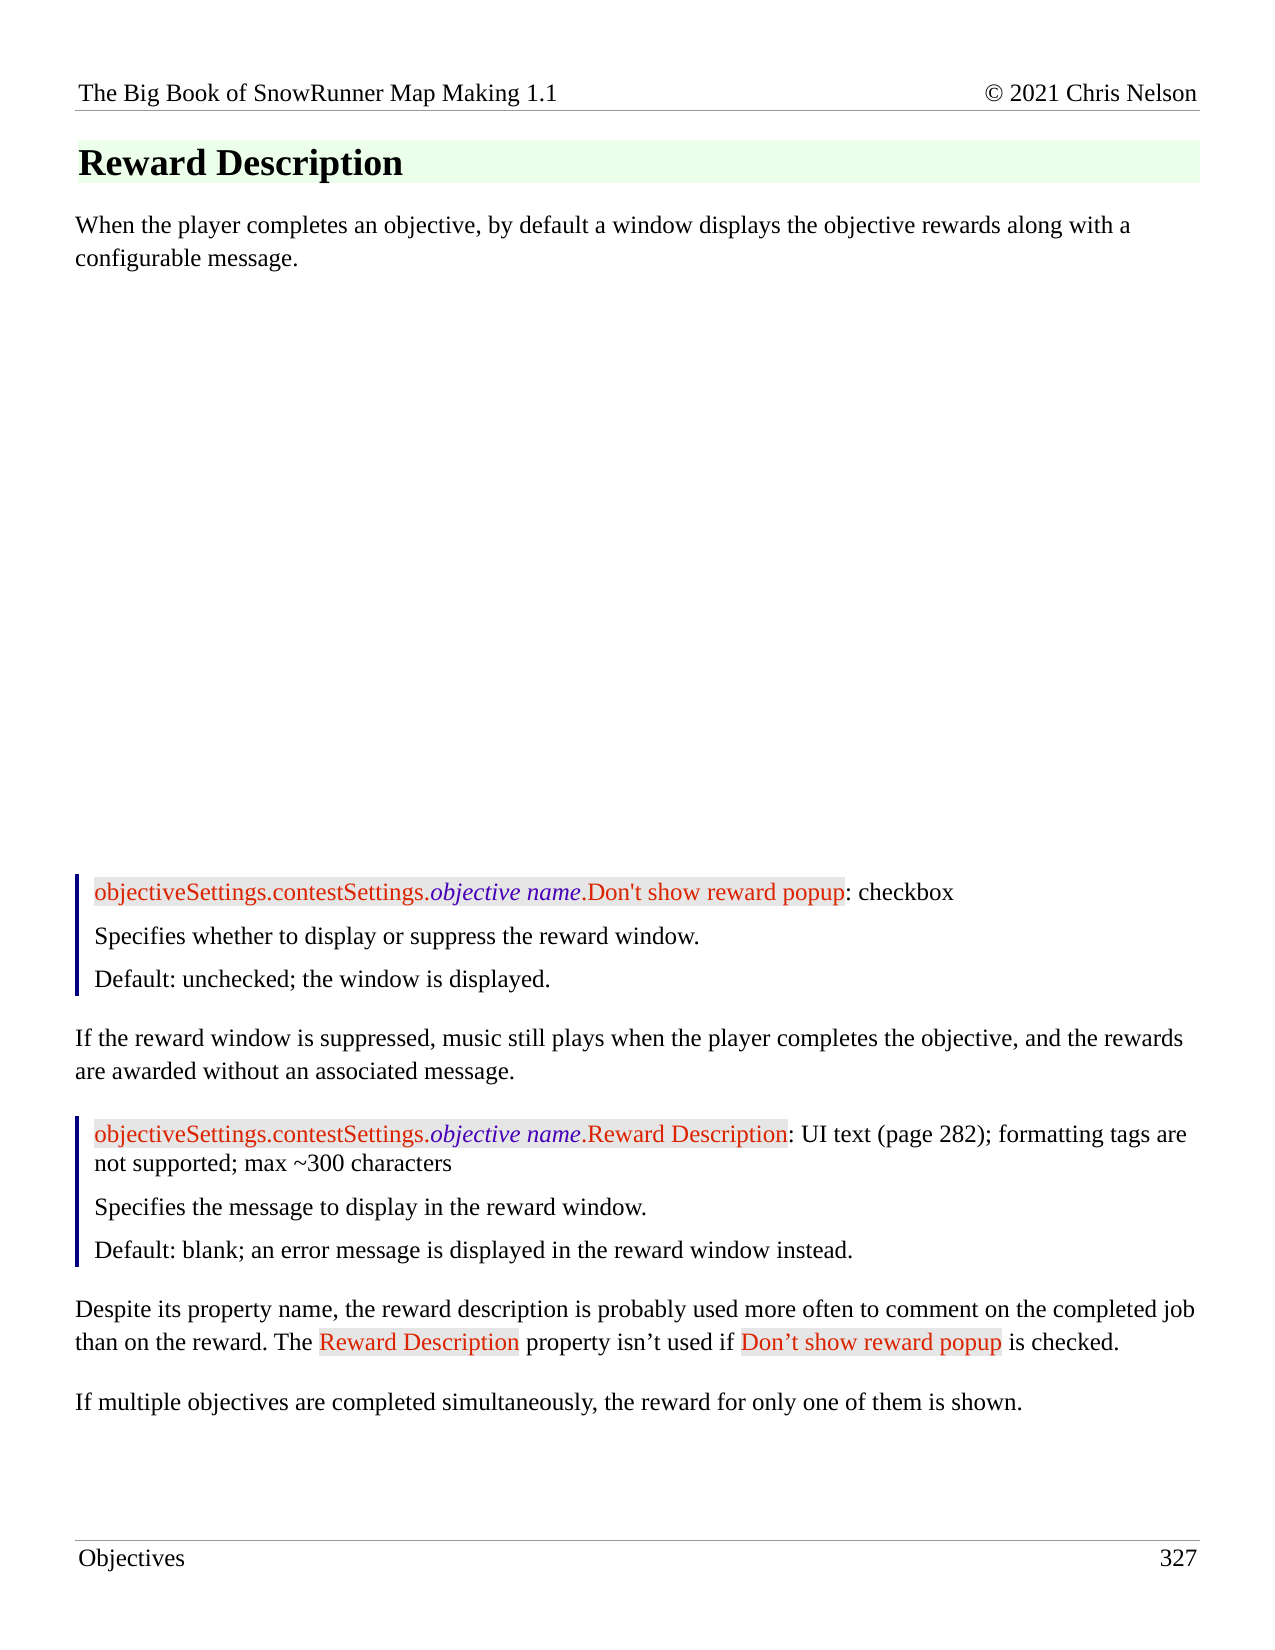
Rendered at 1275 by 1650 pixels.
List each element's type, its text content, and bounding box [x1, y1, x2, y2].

text objectiveSettings.contestSettings.objective name.Don't show reward popup: checkbox [79, 874, 1200, 906]
subtitle Reward Description [78, 140, 1200, 183]
text Default: unchecked; the window is displayed. [79, 962, 1200, 996]
text Despite its property name, the reward description is probably used more often to comment on the completed job than on the reward. The Reward Description property isn’t used if Don’t show reward popup is checked. [75, 1294, 1200, 1356]
text Specifies whether to display or suppress the reward window. [79, 918, 1200, 949]
text objectiveSettings.contestSettings.objective name.Reward Description: UI text (page 282); formatting tags are not supported; max ~300 characters [79, 1116, 1200, 1177]
text When the player completes an objective, by default a window displays the objective rewards along with a configurable message. [75, 211, 1200, 272]
text If multiple objectives are completed simultaneously, the reward for only one of them is shown. [75, 1387, 1200, 1416]
text If the reward window is suppressed, music still plays when the player completes the objective, and the rewards are awarded without an associated message. [75, 1023, 1200, 1085]
text Default: blank; an error message is displayed in the reward window instead. [79, 1233, 1200, 1267]
text Specifies the message to display in the reward window. [79, 1189, 1200, 1221]
